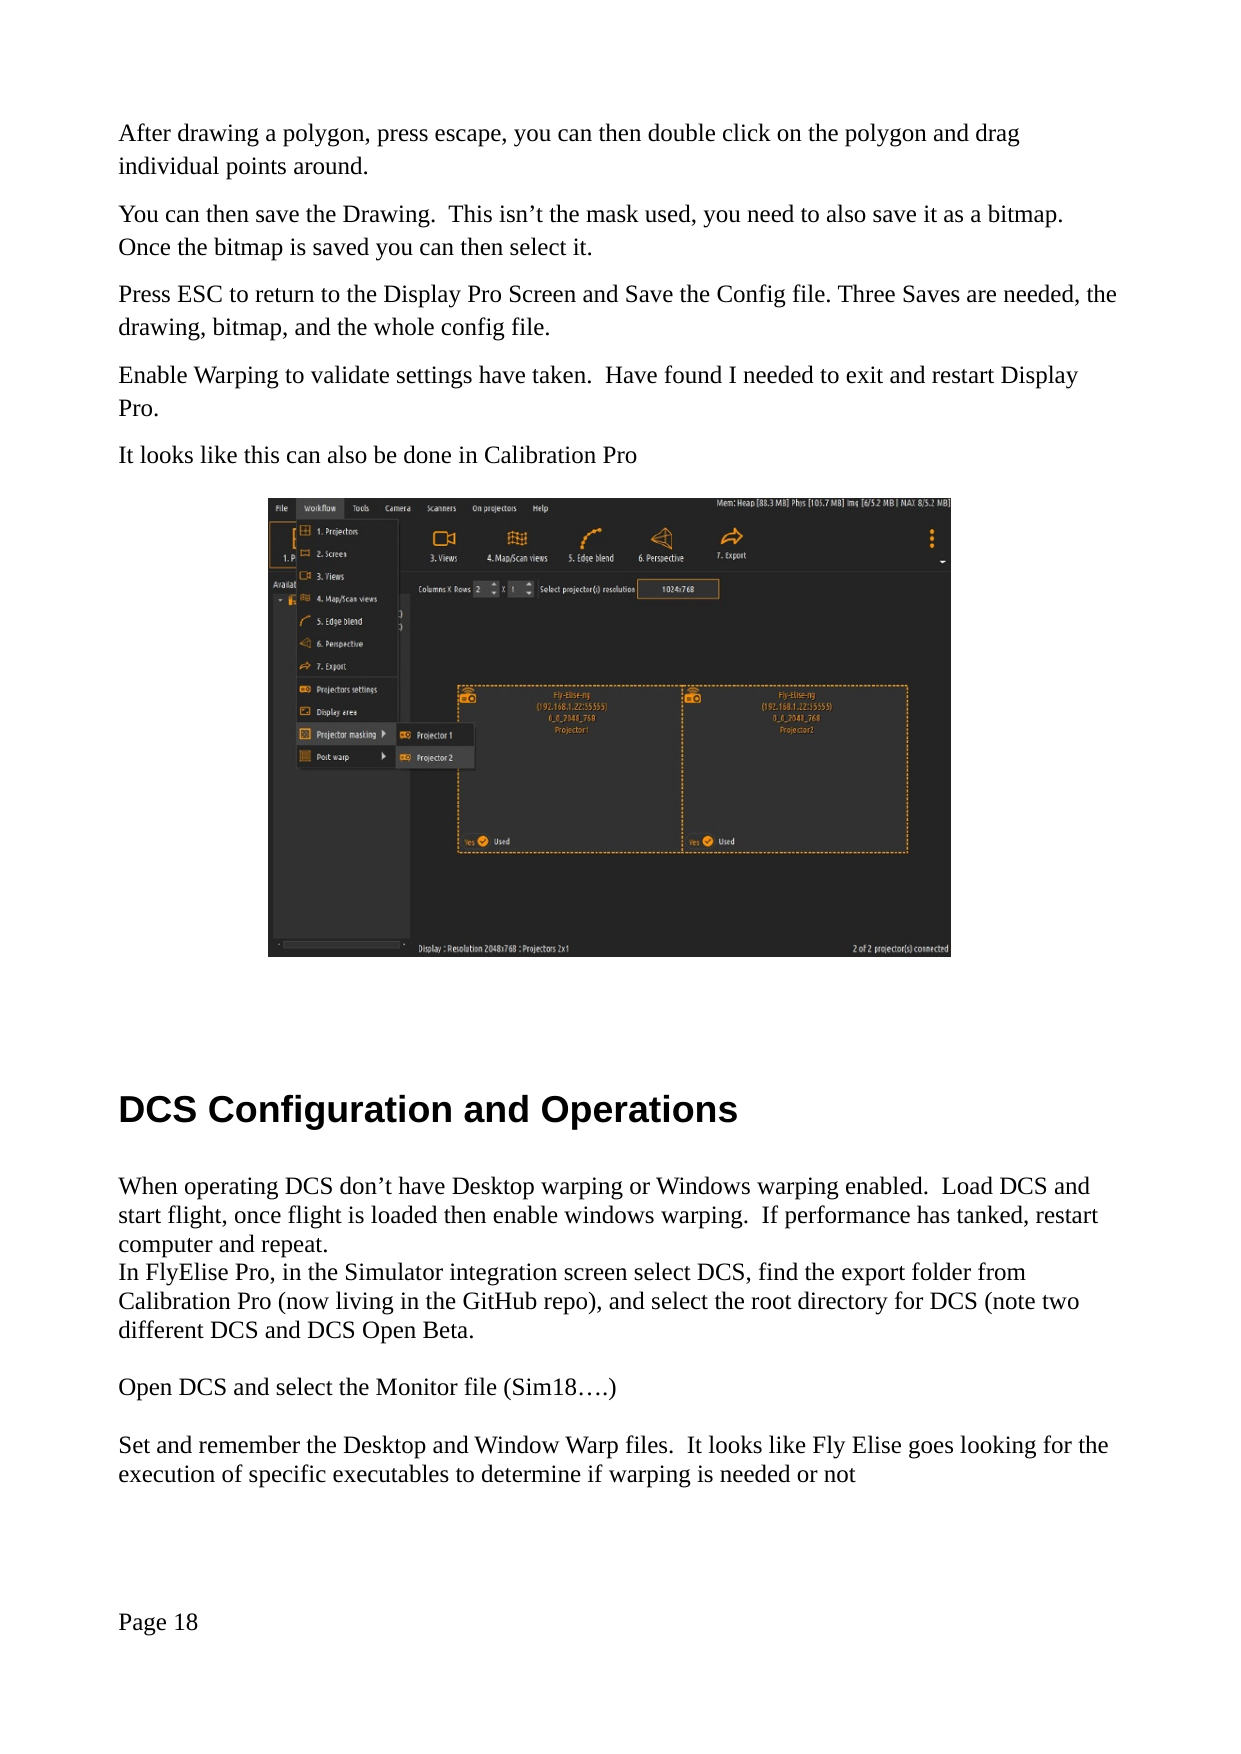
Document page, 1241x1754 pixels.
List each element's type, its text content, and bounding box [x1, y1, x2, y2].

text When operating DCS don’t have Desktop warping or Windows warping enabled. Load DCS and start flight, once flight is loaded then enable windows warping. If performance has tanked, restart computer and repeat. [118, 1171, 1122, 1257]
text You can then save the Drawing. This isn’t the mask used, you need to also save it as a bitmap. Once the bitmap is saved you can then select it. [118, 199, 1122, 261]
text Open DCS and select the Monitor file (Sim18….) [118, 1372, 1122, 1401]
text Set and remember the Desktop and Window Warp files. It looks like Fly Elise goes looking for the execution of specific executables to determine if warping is needed or not [118, 1430, 1122, 1487]
picture [261, 488, 979, 963]
subtitle DCS Configuration and Operations [118, 1087, 1122, 1130]
text In FlyElise Pro, in the Simulator integration screen select DCS, find the export folder from Calibration Pro (now living in the GitHub repo), and select the root directory for DCS (note two different DCS and DCS Open Beta. [118, 1257, 1122, 1344]
text It looks like this can also be done in Calibration Pro [118, 441, 1122, 469]
text Enable Warping to validate settings have taken. Have found I needed to exit and restart Display Pro. [118, 360, 1122, 422]
text After drawing a polygon, press escape, you can then double click on the polygon and drag individual points around. [118, 118, 1122, 180]
text Press ESC to return to the Display Pro Screen and Save the Config file. Three Saves are needed, the drawing, bitmap, and the whole config file. [118, 279, 1122, 341]
